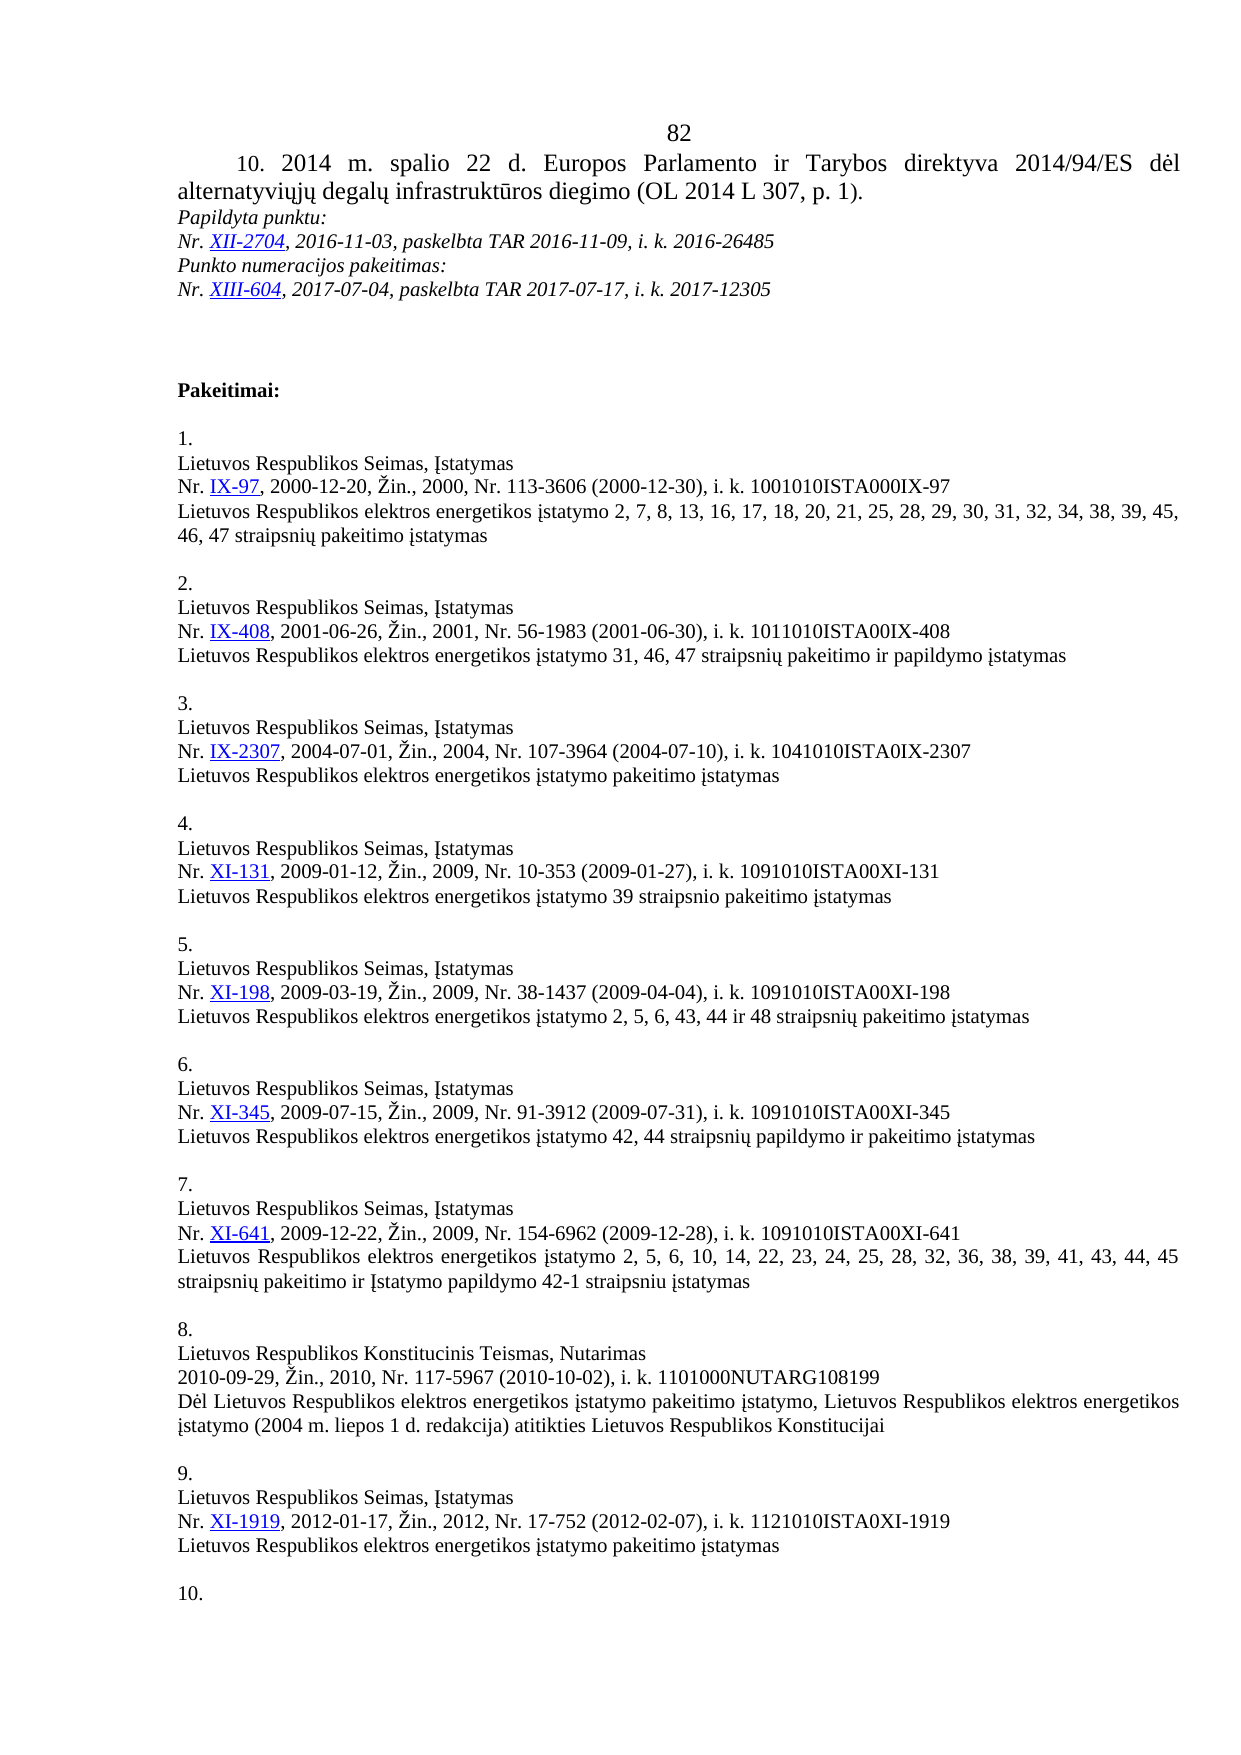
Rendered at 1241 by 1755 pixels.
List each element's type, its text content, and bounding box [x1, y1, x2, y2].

text Lietuvos Respublikos elektros energetikos įstatymo 2, 7, 8, 13, 16, 17, 18, 20, 21, 25, 28, 29, 30, 31, 32, 34, 38, 39, 45, 46, 47 straipsnių pakeitimo įstatymas [177, 498, 1181, 547]
text 9. [177, 1461, 1181, 1485]
text Nr. XI-345, 2009-07-15, Žin., 2009, Nr. 91-3912 (2009-07-31), i. k. 1091010ISTA00XI-345 [177, 1100, 1181, 1124]
text Lietuvos Respublikos elektros energetikos įstatymo 39 straipsnio pakeitimo įstatymas [177, 883, 1181, 908]
text Nr. XI-641, 2009-12-22, Žin., 2009, Nr. 154-6962 (2009-12-28), i. k. 1091010ISTA00XI-641 [177, 1220, 1181, 1244]
text Lietuvos Respublikos elektros energetikos įstatymo 31, 46, 47 straipsnių pakeitimo ir papildymo įstatymas [177, 643, 1181, 667]
text Lietuvos Respublikos elektros energetikos įstatymo pakeitimo įstatymas [177, 763, 1181, 787]
text Nr. IX-408, 2001-06-26, Žin., 2001, Nr. 56-1983 (2001-06-30), i. k. 1011010ISTA00IX-408 [177, 619, 1181, 643]
text 6. [177, 1052, 1181, 1076]
text Nr. XII-2704, 2016-11-03, paskelbta TAR 2016-11-09, i. k. 2016-26485 [177, 229, 1181, 253]
text 8. [177, 1317, 1181, 1341]
text Nr. XIII-604, 2017-07-04, paskelbta TAR 2017-07-17, i. k. 2017-12305 [177, 277, 1181, 301]
text Punkto numeracijos pakeitimas: [177, 253, 1181, 277]
text Nr. IX-97, 2000-12-20, Žin., 2000, Nr. 113-3606 (2000-12-30), i. k. 1001010ISTA000IX-97 [177, 474, 1181, 498]
text Lietuvos Respublikos elektros energetikos įstatymo pakeitimo įstatymas [177, 1533, 1181, 1557]
text Lietuvos Respublikos Seimas, Įstatymas [177, 956, 1181, 980]
text Lietuvos Respublikos Seimas, Įstatymas [177, 715, 1181, 739]
text Lietuvos Respublikos Seimas, Įstatymas [177, 1196, 1181, 1220]
text 2. [177, 571, 1181, 595]
text Lietuvos Respublikos Seimas, Įstatymas [177, 835, 1181, 859]
text Lietuvos Respublikos elektros energetikos įstatymo 2, 5, 6, 10, 14, 22, 23, 24, 25, 28, 32, 36, 38, 39, 41, 43, 44, 45 straipsnių pakeitimo ir Įstatymo papildymo 42-1 straipsniu įstatymas [177, 1244, 1181, 1293]
text Dėl Lietuvos Respublikos elektros energetikos įstatymo pakeitimo įstatymo, Lietuvos Respublikos elektros energetikos įstatymo (2004 m. liepos 1 d. redakcija) atitikties Lietuvos Respublikos Konstitucijai [177, 1389, 1181, 1437]
text Lietuvos Respublikos Konstitucinis Teismas, Nutarimas [177, 1341, 1181, 1365]
text Lietuvos Respublikos elektros energetikos įstatymo 2, 5, 6, 43, 44 ir 48 straipsnių pakeitimo įstatymas [177, 1004, 1181, 1028]
text 3. [177, 691, 1181, 715]
text 4. [177, 811, 1181, 835]
text Lietuvos Respublikos Seimas, Įstatymas [177, 1076, 1181, 1100]
text 2010-09-29, Žin., 2010, Nr. 117-5967 (2010-10-02), i. k. 1101000NUTARG108199 [177, 1365, 1181, 1389]
text 10. 2014 m. spalio 22 d. Europos Parlamento ir Tarybos direktyva 2014/94/ES dėl alternatyviųjų degalų infrastruktūros diegimo (OL 2014 L 307, p. 1). [177, 148, 1181, 205]
text Lietuvos Respublikos elektros energetikos įstatymo 42, 44 straipsnių papildymo ir pakeitimo įstatymas [177, 1124, 1181, 1148]
text Nr. XI-1919, 2012-01-17, Žin., 2012, Nr. 17-752 (2012-02-07), i. k. 1121010ISTA0XI-1919 [177, 1509, 1181, 1533]
text Lietuvos Respublikos Seimas, Įstatymas [177, 1485, 1181, 1509]
text 7. [177, 1172, 1181, 1196]
text 1. [177, 426, 1181, 450]
text 5. [177, 932, 1181, 956]
text Pakeitimai: [177, 378, 1181, 402]
text 10. [177, 1581, 1181, 1605]
text Nr. IX-2307, 2004-07-01, Žin., 2004, Nr. 107-3964 (2004-07-10), i. k. 1041010ISTA0IX-2307 [177, 739, 1181, 763]
text Nr. XI-131, 2009-01-12, Žin., 2009, Nr. 10-353 (2009-01-27), i. k. 1091010ISTA00XI-131 [177, 859, 1181, 883]
text Nr. XI-198, 2009-03-19, Žin., 2009, Nr. 38-1437 (2009-04-04), i. k. 1091010ISTA00XI-198 [177, 980, 1181, 1004]
text Lietuvos Respublikos Seimas, Įstatymas [177, 595, 1181, 619]
text Papildyta punktu: [177, 205, 1181, 229]
text Lietuvos Respublikos Seimas, Įstatymas [177, 450, 1181, 474]
